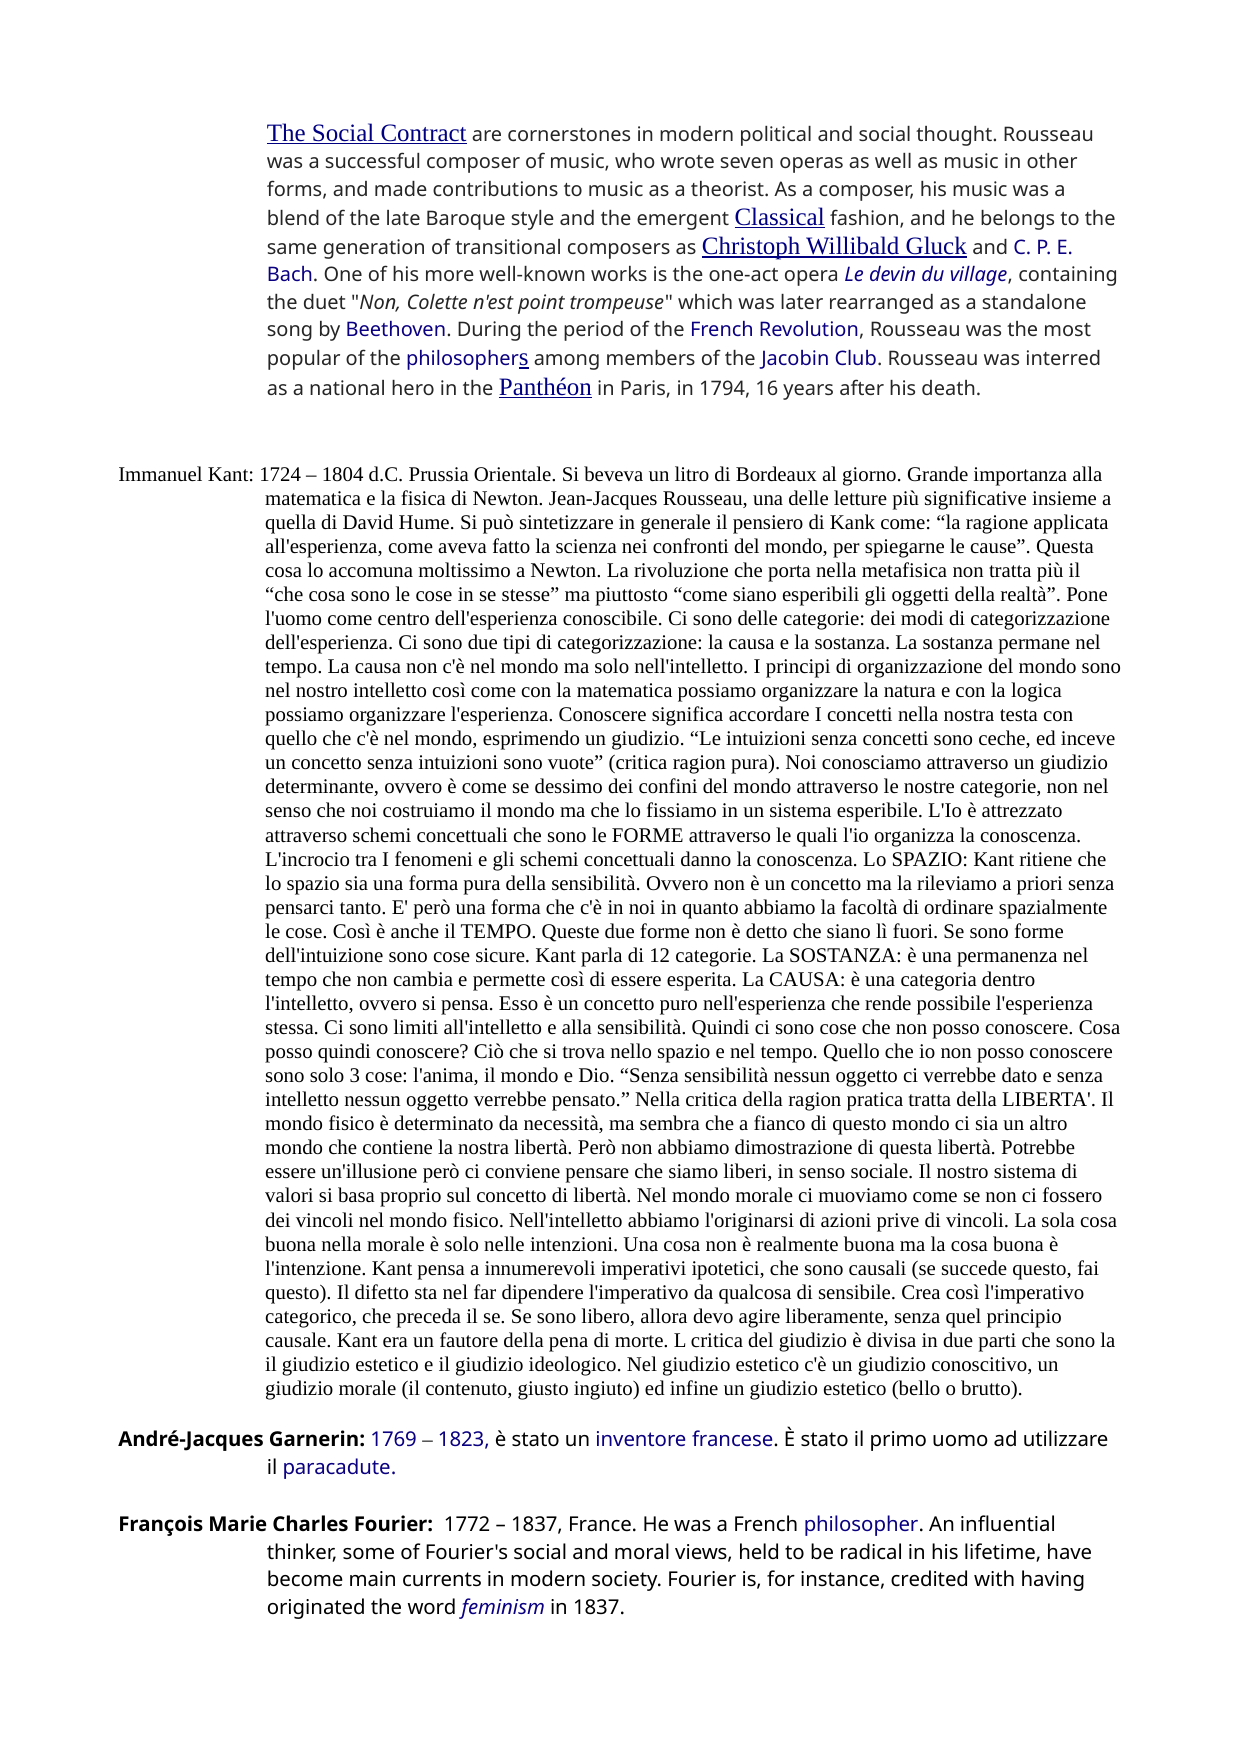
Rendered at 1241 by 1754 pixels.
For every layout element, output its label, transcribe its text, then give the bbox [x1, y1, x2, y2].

text The Social Contract are cornerstones in modern political and social thought. Rousseau was a successful composer of music, who wrote seven operas as well as music in other forms, and made contributions to music as a theorist. As a composer, his music was a blend of the late Baroque style and the emergent Classical fashion, and he belongs to the same generation of transitional composers as Christoph Willibald Gluck and C. P. E. Bach. One of his more well-known works is the one-act opera Le devin du village, containing the duet "Non, Colette n'est point trompeuse" which was later rearranged as a standalone song by Beethoven. During the period of the French Revolution, Rousseau was the most popular of the philosophers among members of the Jacobin Club. Rousseau was interred as a national hero in the Panthéon in Paris, in 1794, 16 years after his death. [118, 118, 1122, 401]
text André-Jacques Garnerin: 1769 – 1823, è stato un inventore francese. È stato il primo uomo ad utilizzare il paracadute. [118, 1424, 1122, 1481]
text Immanuel Kant: 1724 – 1804 d.C. Prussia Orientale. Si beveva un litro di Bordeaux al giorno. Grande importanza alla matematica e la fisica di Newton. Jean-Jacques Rousseau, una delle letture più significative insieme a quella di David Hume. Si può sintetizzare in generale il pensiero di Kank come: “la ragione applicata all'esperienza, come aveva fatto la scienza nei confronti del mondo, per spiegarne le cause”. Questa cosa lo accomuna moltissimo a Newton. La rivoluzione che porta nella metafisica non tratta più il “che cosa sono le cose in se stesse” ma piuttosto “come siano esperibili gli oggetti della realtà”. Pone l'uomo come centro dell'esperienza conoscibile. Ci sono delle categorie: dei modi di categorizzazione dell'esperienza. Ci sono due tipi di categorizzazione: la causa e la sostanza. La sostanza permane nel tempo. La causa non c'è nel mondo ma solo nell'intelletto. I principi di organizzazione del mondo sono nel nostro intelletto così come con la matematica possiamo organizzare la natura e con la logica possiamo organizzare l'esperienza. Conoscere significa accordare I concetti nella nostra testa con quello che c'è nel mondo, esprimendo un giudizio. “Le intuizioni senza concetti sono ceche, ed inceve un concetto senza intuizioni sono vuote” (critica ragion pura). Noi conosciamo attraverso un giudizio determinante, ovvero è come se dessimo dei confini del mondo attraverso le nostre categorie, non nel senso che noi costruiamo il mondo ma che lo fissiamo in un sistema esperibile. L'Io è attrezzato attraverso schemi concettuali che sono le FORME attraverso le quali l'io organizza la conoscenza. L'incrocio tra I fenomeni e gli schemi concettuali danno la conoscenza. Lo SPAZIO: Kant ritiene che lo spazio sia una forma pura della sensibilità. Ovvero non è un concetto ma la rileviamo a priori senza pensarci tanto. E' però una forma che c'è in noi in quanto abbiamo la facoltà di ordinare spazialmente le cose. Così è anche il TEMPO. Queste due forme non è detto che siano lì fuori. Se sono forme dell'intuizione sono cose sicure. Kant parla di 12 categorie. La SOSTANZA: è una permanenza nel tempo che non cambia e permette così di essere esperita. La CAUSA: è una categoria dentro l'intelletto, ovvero si pensa. Esso è un concetto puro nell'esperienza che rende possibile l'esperienza stessa. Ci sono limiti all'intelletto e alla sensibilità. Quindi ci sono cose che non posso conoscere. Cosa posso quindi conoscere? Ciò che si trova nello spazio e nel tempo. Quello che io non posso conoscere sono solo 3 cose: l'anima, il mondo e Dio. “Senza sensibilità nessun oggetto ci verrebbe dato e senza intelletto nessun oggetto verrebbe pensato.” Nella critica della ragion pratica tratta della LIBERTA'. Il mondo fisico è determinato da necessità, ma sembra che a fianco di questo mondo ci sia un altro mondo che contiene la nostra libertà. Però non abbiamo dimostrazione di questa libertà. Potrebbe essere un'illusione però ci conviene pensare che siamo liberi, in senso sociale. Il nostro sistema di valori si basa proprio sul concetto di libertà. Nel mondo morale ci muoviamo come se non ci fossero dei vincoli nel mondo fisico. Nell'intelletto abbiamo l'originarsi di azioni prive di vincoli. La sola cosa buona nella morale è solo nelle intenzioni. Una cosa non è realmente buona ma la cosa buona è l'intenzione. Kant pensa a innumerevoli imperativi ipotetici, che sono causali (se succede questo, fai questo). Il difetto sta nel far dipendere l'imperativo da qualcosa di sensibile. Crea così l'imperativo categorico, che preceda il se. Se sono libero, allora devo agire liberamente, senza quel principio causale. Kant era un fautore della pena di morte. L critica del giudizio è divisa in due parti che sono la il giudizio estetico e il giudizio ideologico. Nel giudizio estetico c'è un giudizio conoscitivo, un giudizio morale (il contenuto, giusto ingiuto) ed infine un giudizio estetico (bello o brutto). [118, 462, 1122, 1400]
text François Marie Charles Fourier: 1772 – 1837, France. He was a French philosopher. An influential thinker, some of Fourier's social and moral views, held to be radical in his lifetime, have become main currents in modern society. Fourier is, for instance, credited with having originated the word feminism in 1837. [118, 1510, 1122, 1621]
